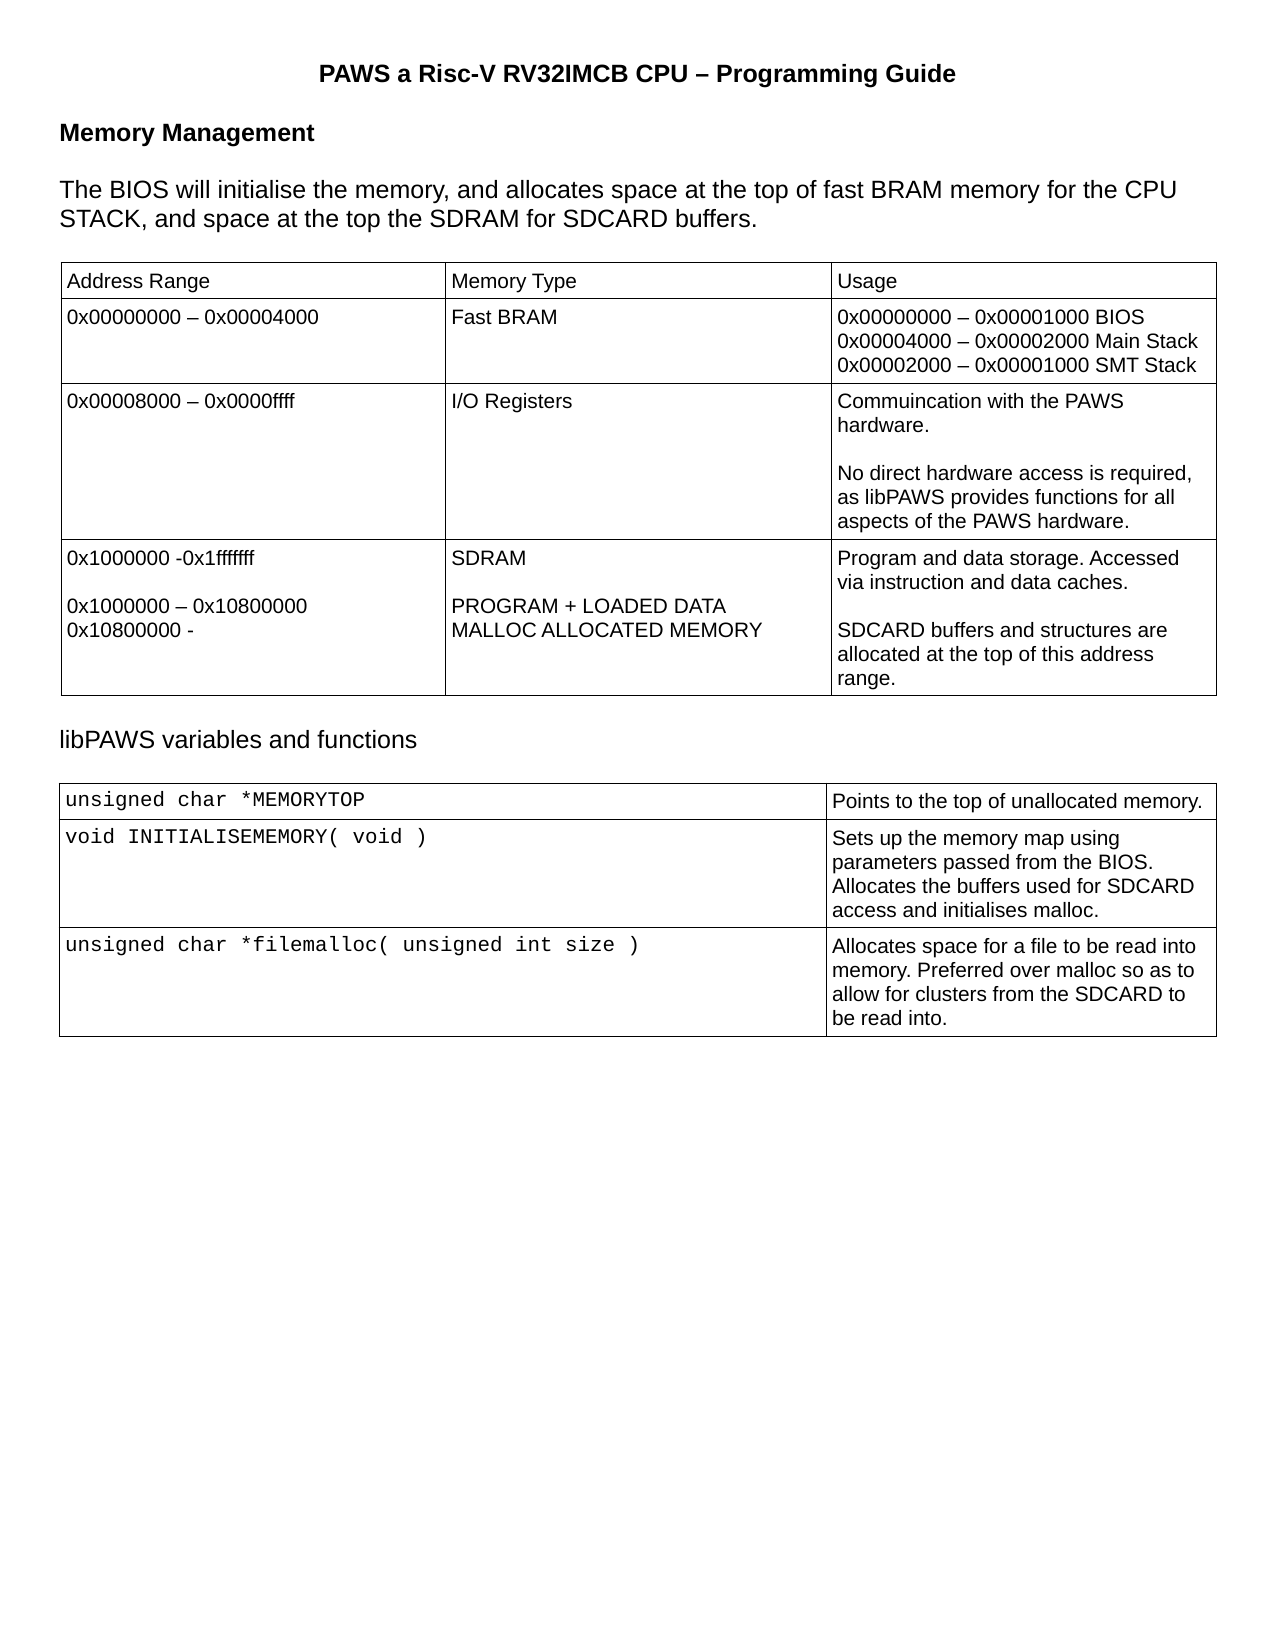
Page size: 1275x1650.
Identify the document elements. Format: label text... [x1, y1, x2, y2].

table_cell Fast BRAM [446, 299, 831, 383]
table_cell SDRAM PROGRAM + LOADED DATA MALLOC ALLOCATED MEMORY [446, 540, 831, 695]
table_cell unsigned char *filemalloc( unsigned int size ) [60, 928, 826, 1036]
table_cell Allocates space for a file to be read into memory. Preferred over malloc so as to allow for clusters from the SDCARD to be read into. [827, 928, 1216, 1036]
table_header Points to the top of unallocated memory. [827, 784, 1216, 819]
table_cell void INITIALISEMEMORY( void ) [60, 820, 826, 927]
text Memory Management [59, 118, 1216, 147]
table_cell 0x00000000 – 0x00004000 [62, 299, 445, 383]
table_header Address Range [62, 263, 445, 298]
table_cell Commuincation with the PAWS hardware. No direct hardware access is required, as libPAWS provides functions for all aspects of the PAWS hardware. [832, 384, 1216, 539]
table_cell Sets up the memory map using parameters passed from the BIOS. Allocates the buffers used for SDCARD access and initialises malloc. [827, 820, 1216, 927]
table_cell Program and data storage. Accessed via instruction and data caches. SDCARD buffers and structures are allocated at the top of this address range. [832, 540, 1216, 695]
text libPAWS variables and functions [59, 725, 1216, 754]
table_header Memory Type [446, 263, 831, 298]
table_header unsigned char *MEMORYTOP [60, 784, 826, 819]
table_header Usage [832, 263, 1216, 298]
text The BIOS will initialise the memory, and allocates space at the top of fast BRAM memory for the CPU STACK, and space at the top the SDRAM for SDCARD buffers. [59, 176, 1216, 233]
table_cell 0x1000000 -0x1fffffff 0x1000000 – 0x10800000 0x10800000 - [62, 540, 445, 695]
table_cell 0x00000000 – 0x00001000 BIOS 0x00004000 – 0x00002000 Main Stack 0x00002000 – 0x00001000 SMT Stack [832, 299, 1216, 383]
table_cell 0x00008000 – 0x0000ffff [62, 384, 445, 539]
table_cell I/O Registers [446, 384, 831, 539]
